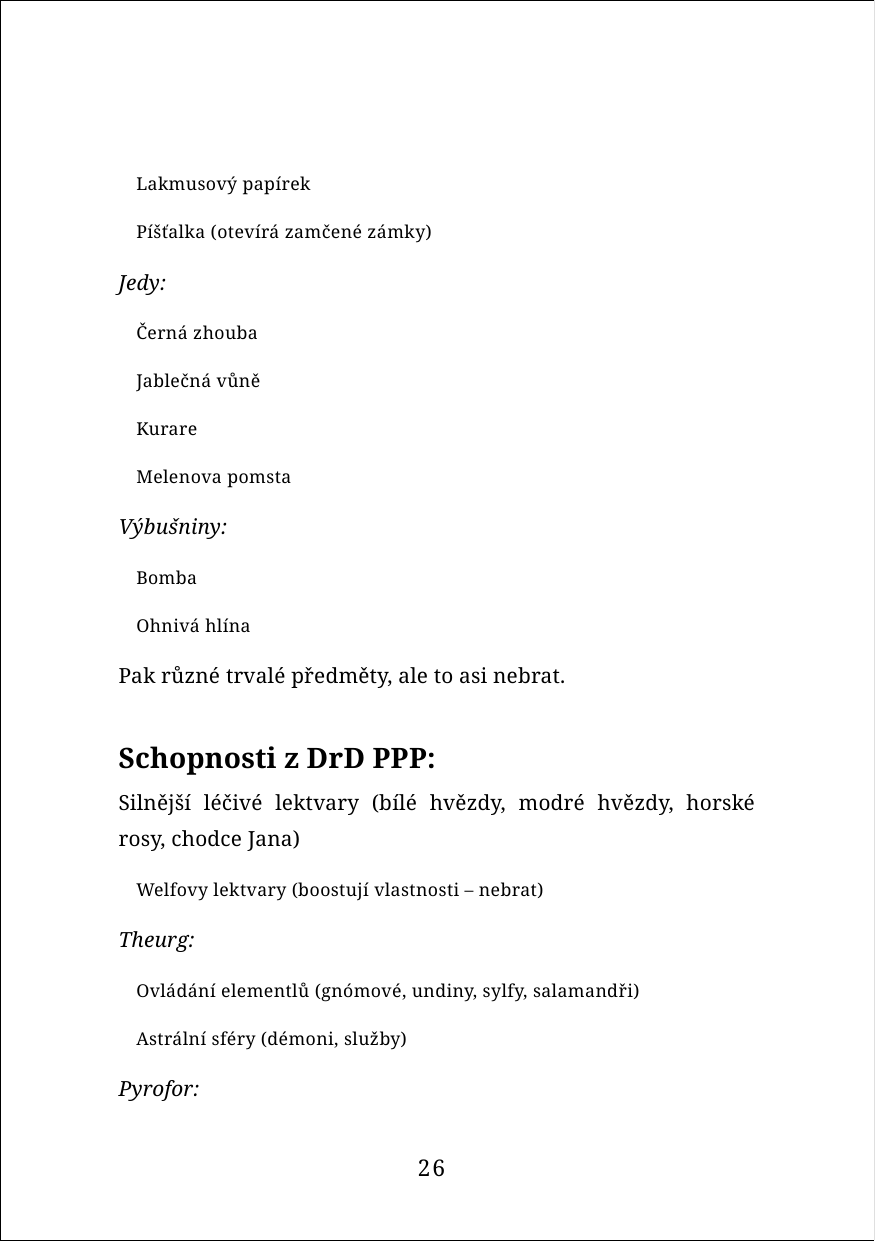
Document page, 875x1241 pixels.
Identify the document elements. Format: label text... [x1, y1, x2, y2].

subtitle Schopnosti z DrD PPP: [118, 738, 756, 777]
text Jedy: [118, 268, 756, 296]
text Jablečná vůně [136, 369, 756, 393]
text Bomba [136, 566, 756, 590]
text Theurg: [118, 925, 756, 954]
text Astrální sféry (démoni, služby) [136, 1026, 756, 1051]
text Melenova pomsta [136, 464, 756, 489]
text Pak různé trvalé předměty, ale to asi nebrat. [118, 662, 756, 690]
text Welfovy lektvary (boostují vlastnosti – nebrat) [136, 877, 756, 901]
text Silnější léčivé lektvary (bílé hvězdy, modré hvězdy, horské rosy, chodce Jana) [118, 788, 756, 852]
text Černá zhouba [136, 321, 756, 345]
text Kurare [136, 417, 756, 441]
text Lakmusový papírek [136, 172, 756, 196]
text Ovládání elementlů (gnómové, undiny, sylfy, salamandři) [136, 978, 756, 1003]
text Píšťalka (otevírá zamčené zámky) [136, 220, 756, 244]
text Ohnivá hlína [136, 614, 756, 638]
text Pyrofor: [118, 1074, 756, 1103]
text Výbušniny: [118, 512, 756, 541]
